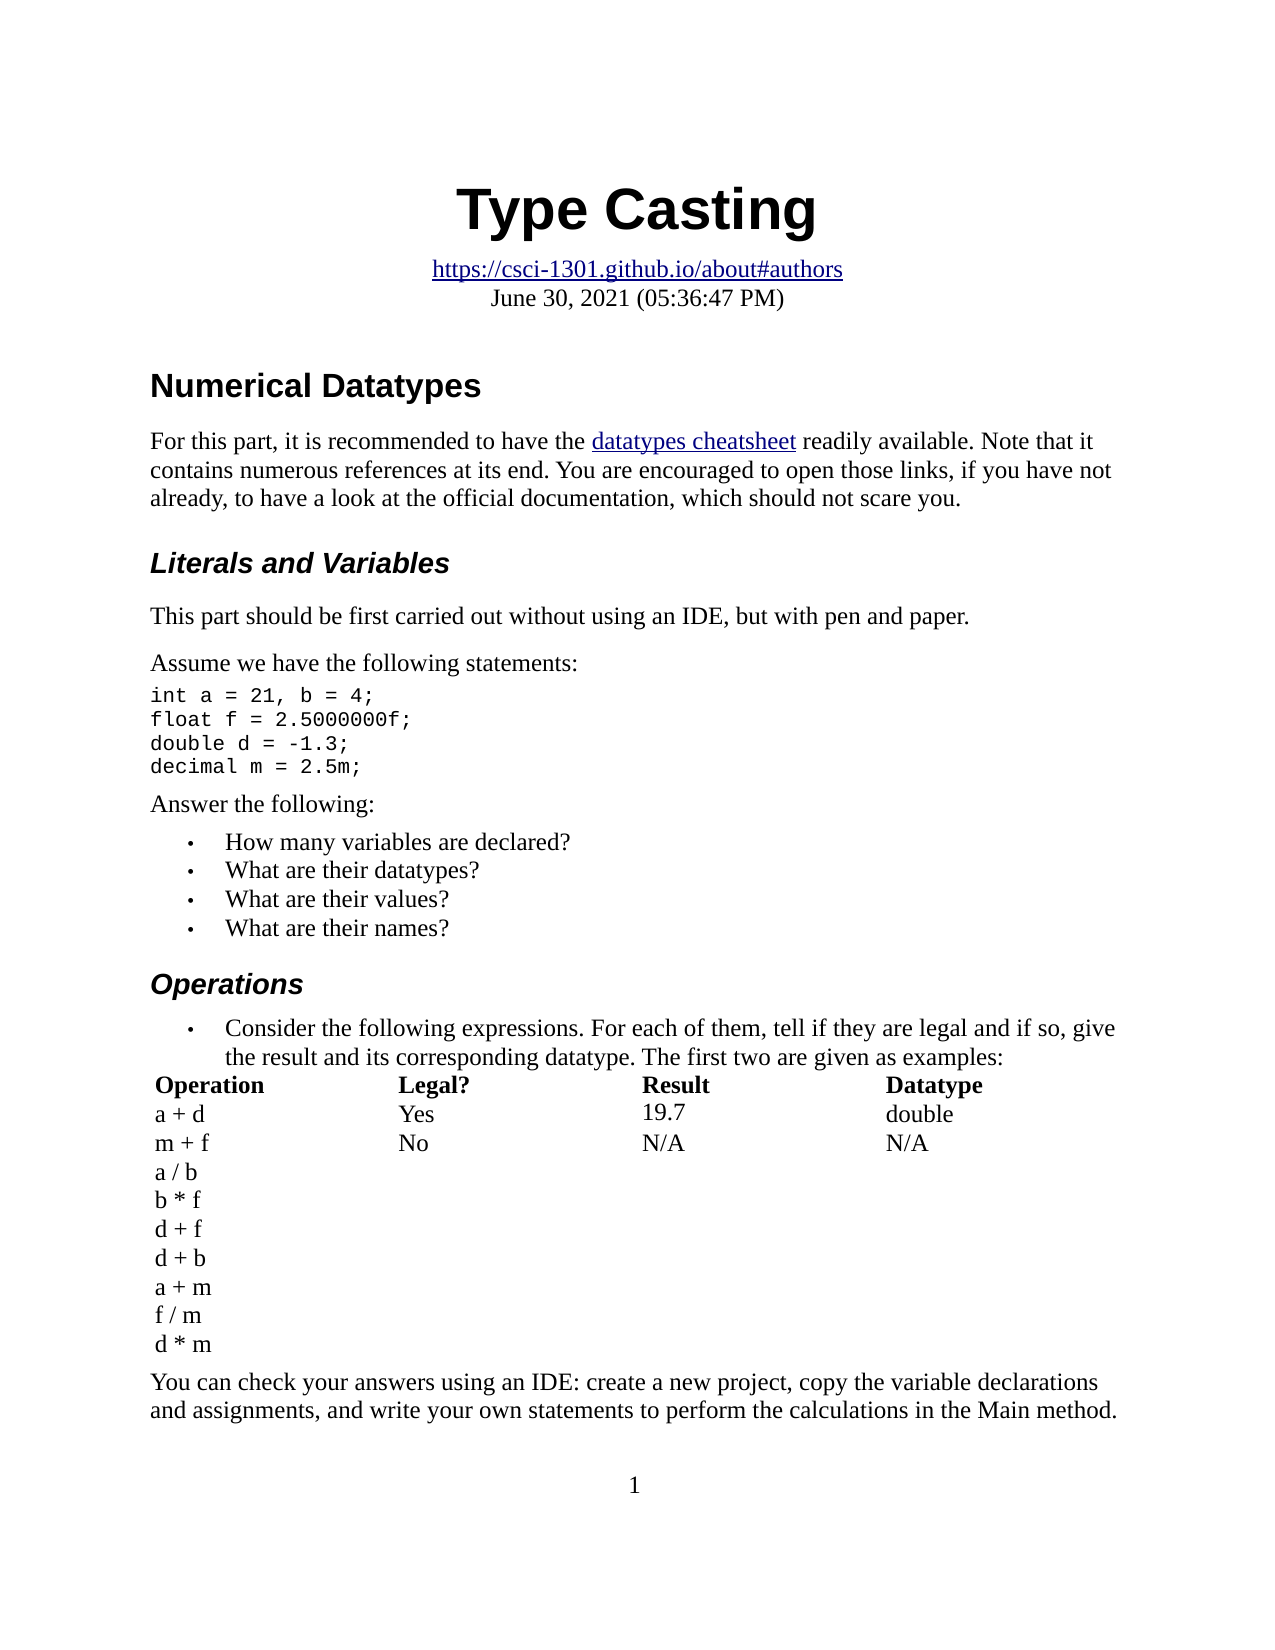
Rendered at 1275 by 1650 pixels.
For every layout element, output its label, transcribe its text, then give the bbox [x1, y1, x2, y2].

table_cell [638, 1185, 881, 1214]
text Assume we have the following statements: [150, 648, 1125, 677]
text decimal m = 2.5m; [150, 756, 1125, 780]
table_cell [638, 1099, 881, 1128]
table_cell N/A [881, 1128, 1125, 1157]
table_cell Yes [394, 1099, 637, 1128]
table_cell d * m [150, 1329, 394, 1358]
list How many variables are declared? [187, 827, 1125, 856]
table_cell [881, 1243, 1125, 1272]
text int a = 21, b = 4; [150, 686, 1125, 709]
text You can check your answers using an IDE: create a new project, copy the variable declarations and assignments, and write your own statements to perform the calculations in the Main method. [150, 1367, 1125, 1424]
table_cell [394, 1329, 637, 1358]
table_cell [881, 1157, 1125, 1185]
table_cell [394, 1157, 637, 1185]
text For this part, it is recommended to have the datatypes cheatsheet readily available. Note that it contains numerous references at its end. You are encouraged to open those links, if you have not already, to have a look at the official documentation, which should not scare you. [150, 426, 1125, 512]
text https://csci-1301.github.io/about#authors [150, 254, 1125, 283]
table_cell f / m [150, 1300, 394, 1329]
table_cell double [881, 1099, 1125, 1128]
subtitle Numerical Datatypes [150, 366, 1125, 404]
table_cell [881, 1214, 1125, 1243]
subtitle Literals and Variables [150, 546, 1125, 580]
table_cell a / b [150, 1157, 394, 1185]
table_cell [394, 1300, 637, 1329]
table_cell a + d [150, 1099, 394, 1128]
table_cell m + f [150, 1128, 394, 1157]
table_cell a + m [150, 1272, 394, 1300]
table_cell N/A [638, 1128, 881, 1157]
table_cell [638, 1300, 881, 1329]
text This part should be first carried out without using an IDE, but with pen and paper. [150, 601, 1125, 630]
title Type Casting [150, 175, 1125, 242]
table_cell [638, 1157, 881, 1185]
table_cell [881, 1272, 1125, 1300]
list What are their values? [187, 884, 1125, 913]
table_cell [394, 1272, 637, 1300]
table_cell [394, 1214, 637, 1243]
table_cell b * f [150, 1185, 394, 1214]
table_cell [881, 1185, 1125, 1214]
table_header Operation [150, 1070, 394, 1099]
table_cell [394, 1185, 637, 1214]
table_header Result [638, 1070, 881, 1099]
table_cell d + f [150, 1214, 394, 1243]
list Consider the following expressions. For each of them, tell if they are legal and if so, give the result and its corresponding datatype. The first two are given as examples: [187, 1013, 1125, 1070]
table_cell [638, 1329, 881, 1358]
subtitle Operations [150, 967, 1125, 1000]
table_cell d + b [150, 1243, 394, 1272]
table_cell No [394, 1128, 637, 1157]
text Answer the following: [150, 789, 1125, 818]
table_cell [881, 1300, 1125, 1329]
table_cell [394, 1243, 637, 1272]
text June 30, 2021 (05:36:47 PM) [150, 283, 1125, 312]
list What are their datatypes? [187, 856, 1125, 884]
table_header Legal? [394, 1070, 637, 1099]
table_cell [881, 1329, 1125, 1358]
table_header Datatype [881, 1070, 1125, 1099]
table_cell [638, 1243, 881, 1272]
text float f = 2.5000000f; [150, 709, 1125, 733]
table_cell [638, 1214, 881, 1243]
table_cell [638, 1272, 881, 1300]
list What are their names? [187, 913, 1125, 942]
text double d = -1.3; [150, 733, 1125, 756]
